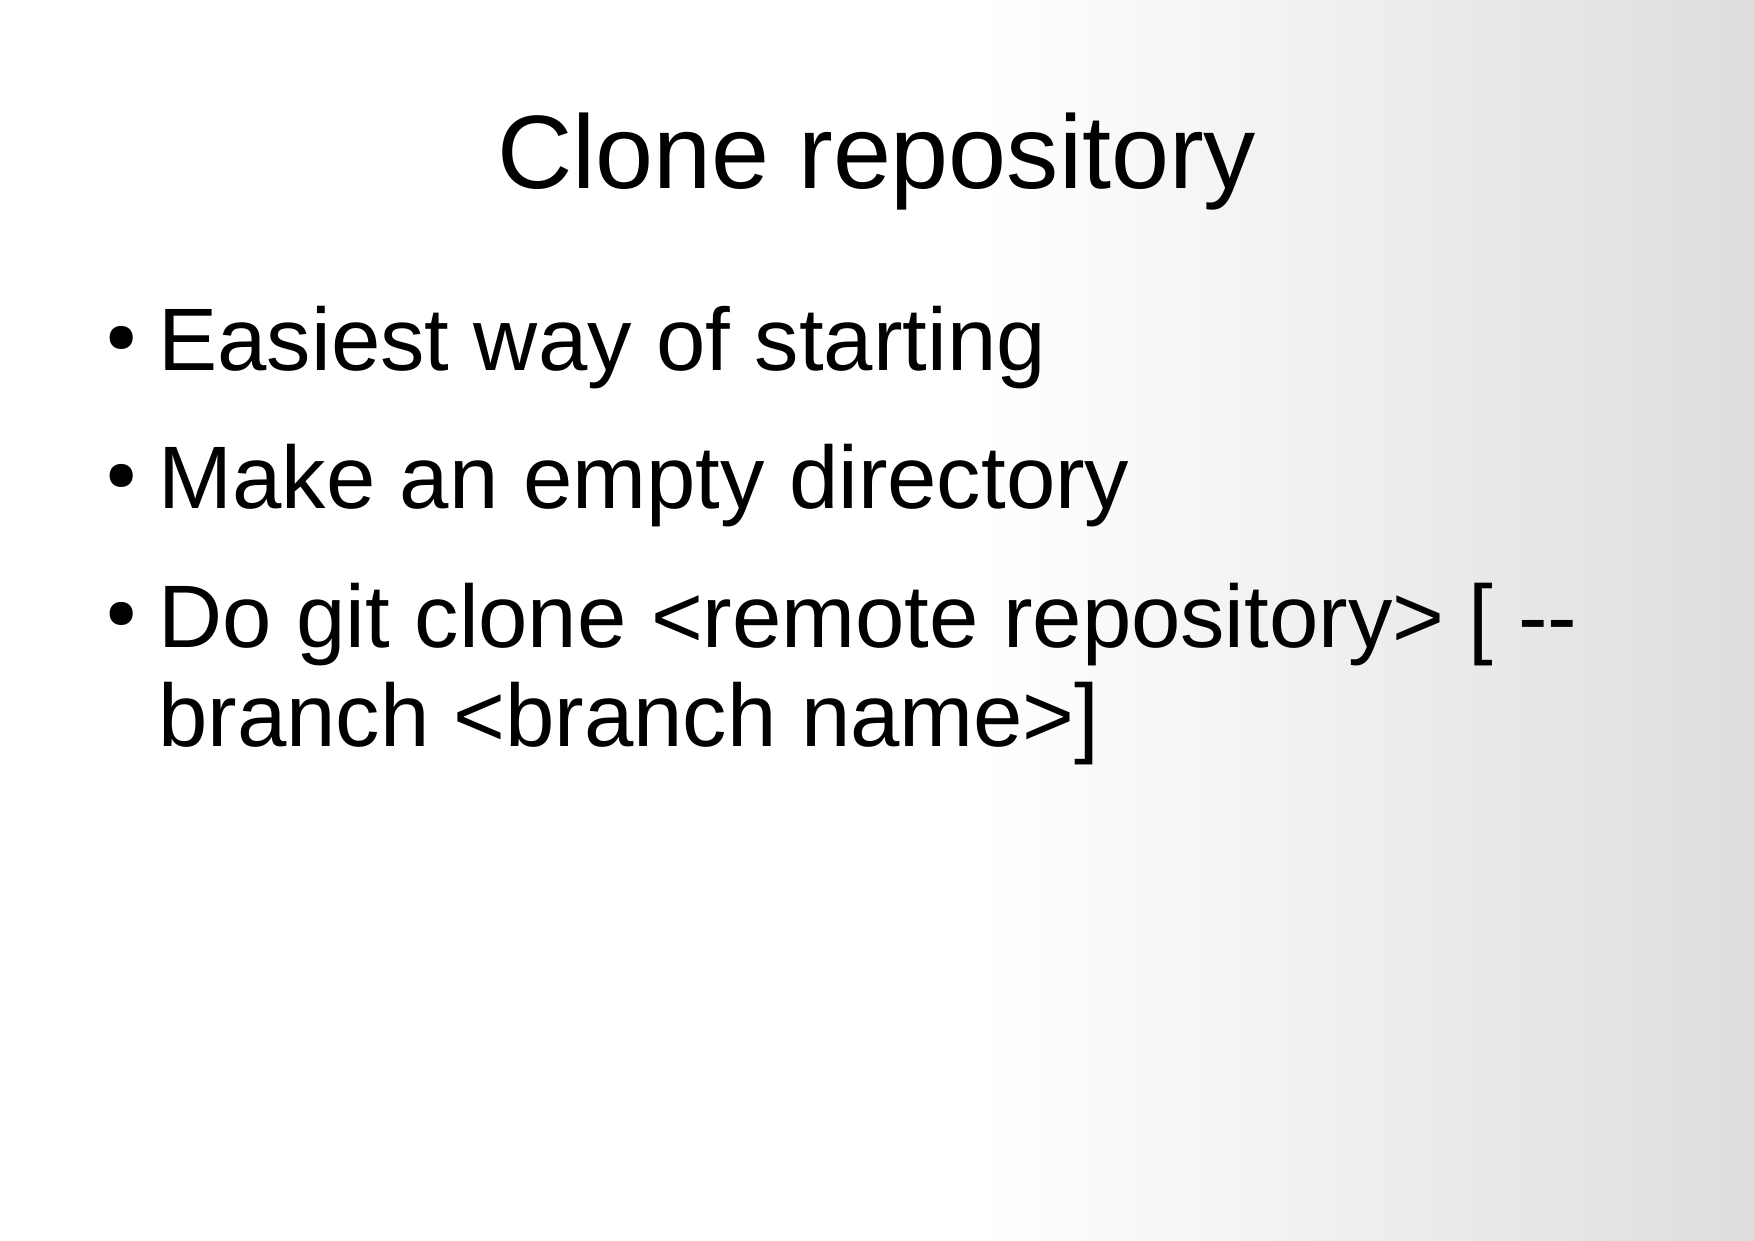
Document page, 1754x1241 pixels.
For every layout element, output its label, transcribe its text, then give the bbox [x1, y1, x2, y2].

list Easiest way of starting Make an empty directory Do git clone <remote repository> [ --branch <branch name>] [87, 290, 1667, 1010]
title Clone repository [87, 49, 1667, 257]
